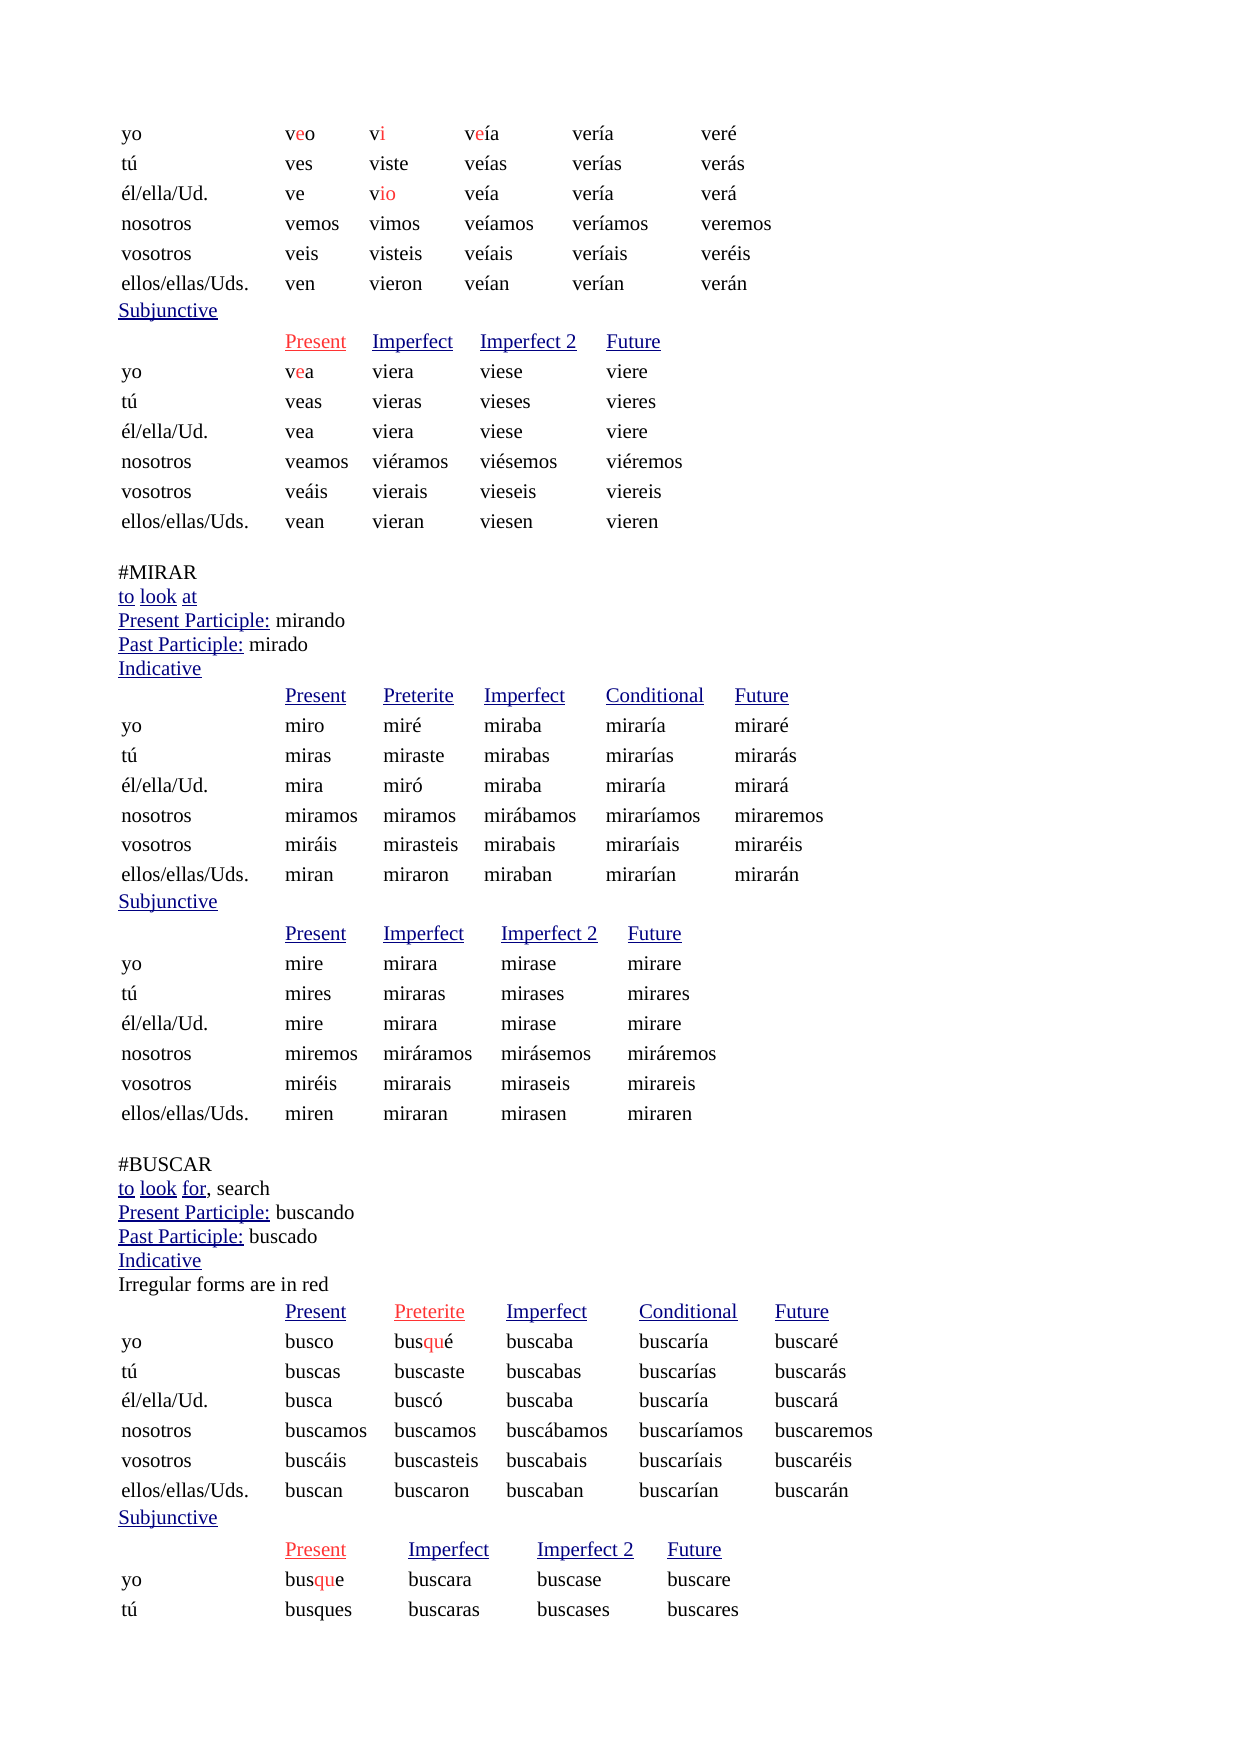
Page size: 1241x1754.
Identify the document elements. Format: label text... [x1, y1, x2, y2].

table_cell viera [369, 356, 477, 386]
table_cell veré [698, 118, 798, 148]
table_header Present [282, 1296, 391, 1326]
table_cell ves [282, 148, 366, 178]
text Irregular forms are in red [118, 1272, 1122, 1296]
table_cell busques [282, 1594, 405, 1624]
table_cell mire [282, 1008, 380, 1038]
table_cell veáis [282, 476, 369, 506]
table_cell veía [461, 178, 569, 208]
table_cell ellos/ellas/Uds. [118, 1098, 282, 1127]
table_cell él/ella/Ud. [118, 178, 282, 208]
text Indicative [118, 1248, 1122, 1272]
table_cell verías [569, 148, 698, 178]
table_cell ellos/ellas/Uds. [118, 1475, 282, 1505]
table_cell vieres [603, 386, 710, 416]
text #BUSCAR [118, 1151, 1122, 1176]
table_cell miraríais [603, 830, 731, 859]
table_cell miraban [481, 859, 603, 889]
table_cell buscares [664, 1594, 797, 1624]
table_cell buscaras [405, 1594, 534, 1624]
table_header Present [282, 1534, 405, 1564]
table_cell miraseis [498, 1068, 624, 1097]
table_cell mirasteis [380, 830, 481, 859]
table_cell miraré [731, 710, 854, 740]
table_cell yo [118, 1326, 282, 1356]
table_cell miraría [603, 710, 731, 740]
table_cell miraba [481, 770, 603, 799]
table_cell buscarían [636, 1475, 772, 1505]
table_cell tú [118, 148, 282, 178]
table_cell viere [603, 416, 710, 446]
table_cell busque [282, 1564, 405, 1594]
table_cell nosotros [118, 1415, 282, 1445]
table_cell vosotros [118, 476, 282, 506]
table_cell veíais [461, 238, 569, 268]
table_cell vieras [369, 386, 477, 416]
table_cell mires [282, 978, 380, 1008]
table_cell mira [282, 770, 380, 799]
table_cell miraras [380, 978, 498, 1008]
table_cell buscábamos [503, 1415, 636, 1445]
text Subjunctive [118, 1505, 1122, 1529]
table_cell buscarás [772, 1356, 905, 1386]
table_cell miran [282, 859, 380, 889]
table_cell verían [569, 268, 698, 297]
table_cell miró [380, 770, 481, 799]
table_cell mirarías [603, 740, 731, 770]
table_header Imperfect [369, 326, 477, 356]
table_cell miras [282, 740, 380, 770]
table_cell viera [369, 416, 477, 446]
table_cell vio [366, 178, 461, 208]
table_cell buscare [664, 1564, 797, 1594]
table_cell vieses [477, 386, 603, 416]
table_cell buscara [405, 1564, 534, 1594]
table_cell buscaremos [772, 1415, 905, 1445]
table_cell miraréis [731, 830, 854, 859]
table_cell viesen [477, 506, 603, 536]
table_cell vieseis [477, 476, 603, 506]
table_cell vosotros [118, 830, 282, 859]
table_cell buscáis [282, 1445, 391, 1475]
table_cell veríais [569, 238, 698, 268]
table_cell buscamos [282, 1415, 391, 1445]
text to look for, search [118, 1176, 1122, 1199]
table_cell veas [282, 386, 369, 416]
table_cell vosotros [118, 1068, 282, 1097]
table_cell miramos [282, 800, 380, 829]
table_cell mirara [380, 1008, 498, 1038]
text Present Participle: buscando [118, 1199, 1122, 1224]
table_cell veremos [698, 208, 798, 238]
table_cell él/ella/Ud. [118, 416, 282, 446]
table_cell mirarán [731, 859, 854, 889]
table_cell buscaré [772, 1326, 905, 1356]
table_cell buscaron [391, 1475, 503, 1505]
table_cell vería [569, 118, 698, 148]
table_cell vimos [366, 208, 461, 238]
table_header Future [664, 1534, 797, 1564]
text Subjunctive [118, 297, 1122, 322]
table_cell veo [282, 118, 366, 148]
table_cell buscaban [503, 1475, 636, 1505]
table_cell mirare [624, 948, 747, 978]
table_cell vi [366, 118, 461, 148]
table_header Present [282, 326, 369, 356]
table_cell miraremos [731, 800, 854, 829]
table_cell buscarías [636, 1356, 772, 1386]
table_cell buscarán [772, 1475, 905, 1505]
table_header [118, 918, 282, 948]
table_cell vierais [369, 476, 477, 506]
table_cell miremos [282, 1038, 380, 1068]
table_cell vea [282, 356, 369, 386]
table_cell ellos/ellas/Uds. [118, 859, 282, 889]
table_cell mirasen [498, 1098, 624, 1127]
table_header Future [624, 918, 747, 948]
table_cell buscas [282, 1356, 391, 1386]
table_cell veían [461, 268, 569, 297]
table_cell vosotros [118, 1445, 282, 1475]
table_header Imperfect 2 [498, 918, 624, 948]
table_header Present [282, 918, 380, 948]
text Subjunctive [118, 889, 1122, 913]
table_cell ve [282, 178, 366, 208]
table_cell visteis [366, 238, 461, 268]
text Past Participle: buscado [118, 1224, 1122, 1248]
table_header Present [282, 680, 380, 710]
table_cell mirares [624, 978, 747, 1008]
table_header Future [603, 326, 710, 356]
table_cell tú [118, 978, 282, 1008]
table_cell verá [698, 178, 798, 208]
table_cell mirará [731, 770, 854, 799]
table_cell nosotros [118, 1038, 282, 1068]
table_cell viese [477, 416, 603, 446]
table_cell miraran [380, 1098, 498, 1127]
table_cell nosotros [118, 446, 282, 476]
table_header [118, 1534, 282, 1564]
table_cell miro [282, 710, 380, 740]
table_cell mirásemos [498, 1038, 624, 1068]
table_cell verán [698, 268, 798, 297]
table_cell miraste [380, 740, 481, 770]
table_cell miramos [380, 800, 481, 829]
table_cell buscan [282, 1475, 391, 1505]
text Present Participle: mirando [118, 608, 1122, 632]
table_cell yo [118, 356, 282, 386]
table_cell miraría [603, 770, 731, 799]
table_cell nosotros [118, 208, 282, 238]
table_cell buscamos [391, 1415, 503, 1445]
table_cell vea [282, 416, 369, 446]
table_cell buscabais [503, 1445, 636, 1475]
table_cell busqué [391, 1326, 503, 1356]
table_header Conditional [603, 680, 731, 710]
table_cell mire [282, 948, 380, 978]
table_cell miré [380, 710, 481, 740]
table_cell veamos [282, 446, 369, 476]
table_cell mirarais [380, 1068, 498, 1097]
table_cell buscases [534, 1594, 664, 1624]
table_cell buscaríamos [636, 1415, 772, 1445]
table_cell buscará [772, 1386, 905, 1415]
table_cell viste [366, 148, 461, 178]
table_cell tú [118, 386, 282, 416]
table_cell buscó [391, 1386, 503, 1415]
table_cell veías [461, 148, 569, 178]
table_header [118, 1296, 282, 1326]
table_cell viereis [603, 476, 710, 506]
table_cell tú [118, 1594, 282, 1624]
table_cell mirara [380, 948, 498, 978]
table_cell mirarás [731, 740, 854, 770]
table_cell yo [118, 1564, 282, 1594]
text to look at [118, 584, 1122, 608]
table_cell viéremos [603, 446, 710, 476]
table_header [118, 680, 282, 710]
table_header [118, 326, 282, 356]
table_cell mirabas [481, 740, 603, 770]
table_cell él/ella/Ud. [118, 1008, 282, 1038]
table_cell buscaba [503, 1386, 636, 1415]
table_cell miréis [282, 1068, 380, 1097]
table_cell nosotros [118, 800, 282, 829]
table_cell yo [118, 710, 282, 740]
text Indicative [118, 656, 1122, 680]
table_header Preterite [380, 680, 481, 710]
table_header Conditional [636, 1296, 772, 1326]
table_cell buscabas [503, 1356, 636, 1386]
table_cell viéramos [369, 446, 477, 476]
table_cell mirase [498, 948, 624, 978]
table_cell buscaréis [772, 1445, 905, 1475]
table_cell mirareis [624, 1068, 747, 1097]
table_cell buscaste [391, 1356, 503, 1386]
table_cell tú [118, 740, 282, 770]
table_cell buscase [534, 1564, 664, 1594]
table_header Imperfect 2 [477, 326, 603, 356]
table_cell veréis [698, 238, 798, 268]
table_cell él/ella/Ud. [118, 1386, 282, 1415]
table_cell miraba [481, 710, 603, 740]
table_cell vean [282, 506, 369, 536]
table_cell miraron [380, 859, 481, 889]
table_cell buscaría [636, 1326, 772, 1356]
table_cell mirarían [603, 859, 731, 889]
table_cell veríamos [569, 208, 698, 238]
table_cell miraren [624, 1098, 747, 1127]
table_cell viere [603, 356, 710, 386]
table_cell mirase [498, 1008, 624, 1038]
table_cell miraríamos [603, 800, 731, 829]
table_cell miráramos [380, 1038, 498, 1068]
table_cell vosotros [118, 238, 282, 268]
table_cell vería [569, 178, 698, 208]
table_header Imperfect [503, 1296, 636, 1326]
table_cell yo [118, 948, 282, 978]
table_cell viésemos [477, 446, 603, 476]
table_header Future [772, 1296, 905, 1326]
table_header Imperfect [405, 1534, 534, 1564]
table_cell mirases [498, 978, 624, 1008]
table_cell veíamos [461, 208, 569, 238]
table_cell buscaba [503, 1326, 636, 1356]
table_cell ellos/ellas/Uds. [118, 268, 282, 297]
table_cell busca [282, 1386, 391, 1415]
table_cell mirábamos [481, 800, 603, 829]
table_cell mirare [624, 1008, 747, 1038]
table_cell veía [461, 118, 569, 148]
table_cell buscasteis [391, 1445, 503, 1475]
table_cell miráremos [624, 1038, 747, 1068]
table_header Imperfect [481, 680, 603, 710]
table_cell miráis [282, 830, 380, 859]
table_header Future [731, 680, 854, 710]
table_cell ellos/ellas/Uds. [118, 506, 282, 536]
table_cell mirabais [481, 830, 603, 859]
table_cell ven [282, 268, 366, 297]
table_header Imperfect [380, 918, 498, 948]
text Past Participle: mirado [118, 632, 1122, 656]
table_cell vemos [282, 208, 366, 238]
table_cell buscaría [636, 1386, 772, 1415]
table_cell vieron [366, 268, 461, 297]
table_header Preterite [391, 1296, 503, 1326]
table_cell yo [118, 118, 282, 148]
table_cell viese [477, 356, 603, 386]
table_cell vieran [369, 506, 477, 536]
table_cell busco [282, 1326, 391, 1356]
table_cell miren [282, 1098, 380, 1127]
table_header Imperfect 2 [534, 1534, 664, 1564]
text #MIRAR [118, 560, 1122, 584]
table_cell él/ella/Ud. [118, 770, 282, 799]
table_cell vieren [603, 506, 710, 536]
table_cell buscaríais [636, 1445, 772, 1475]
table_cell veis [282, 238, 366, 268]
table_cell tú [118, 1356, 282, 1386]
table_cell verás [698, 148, 798, 178]
